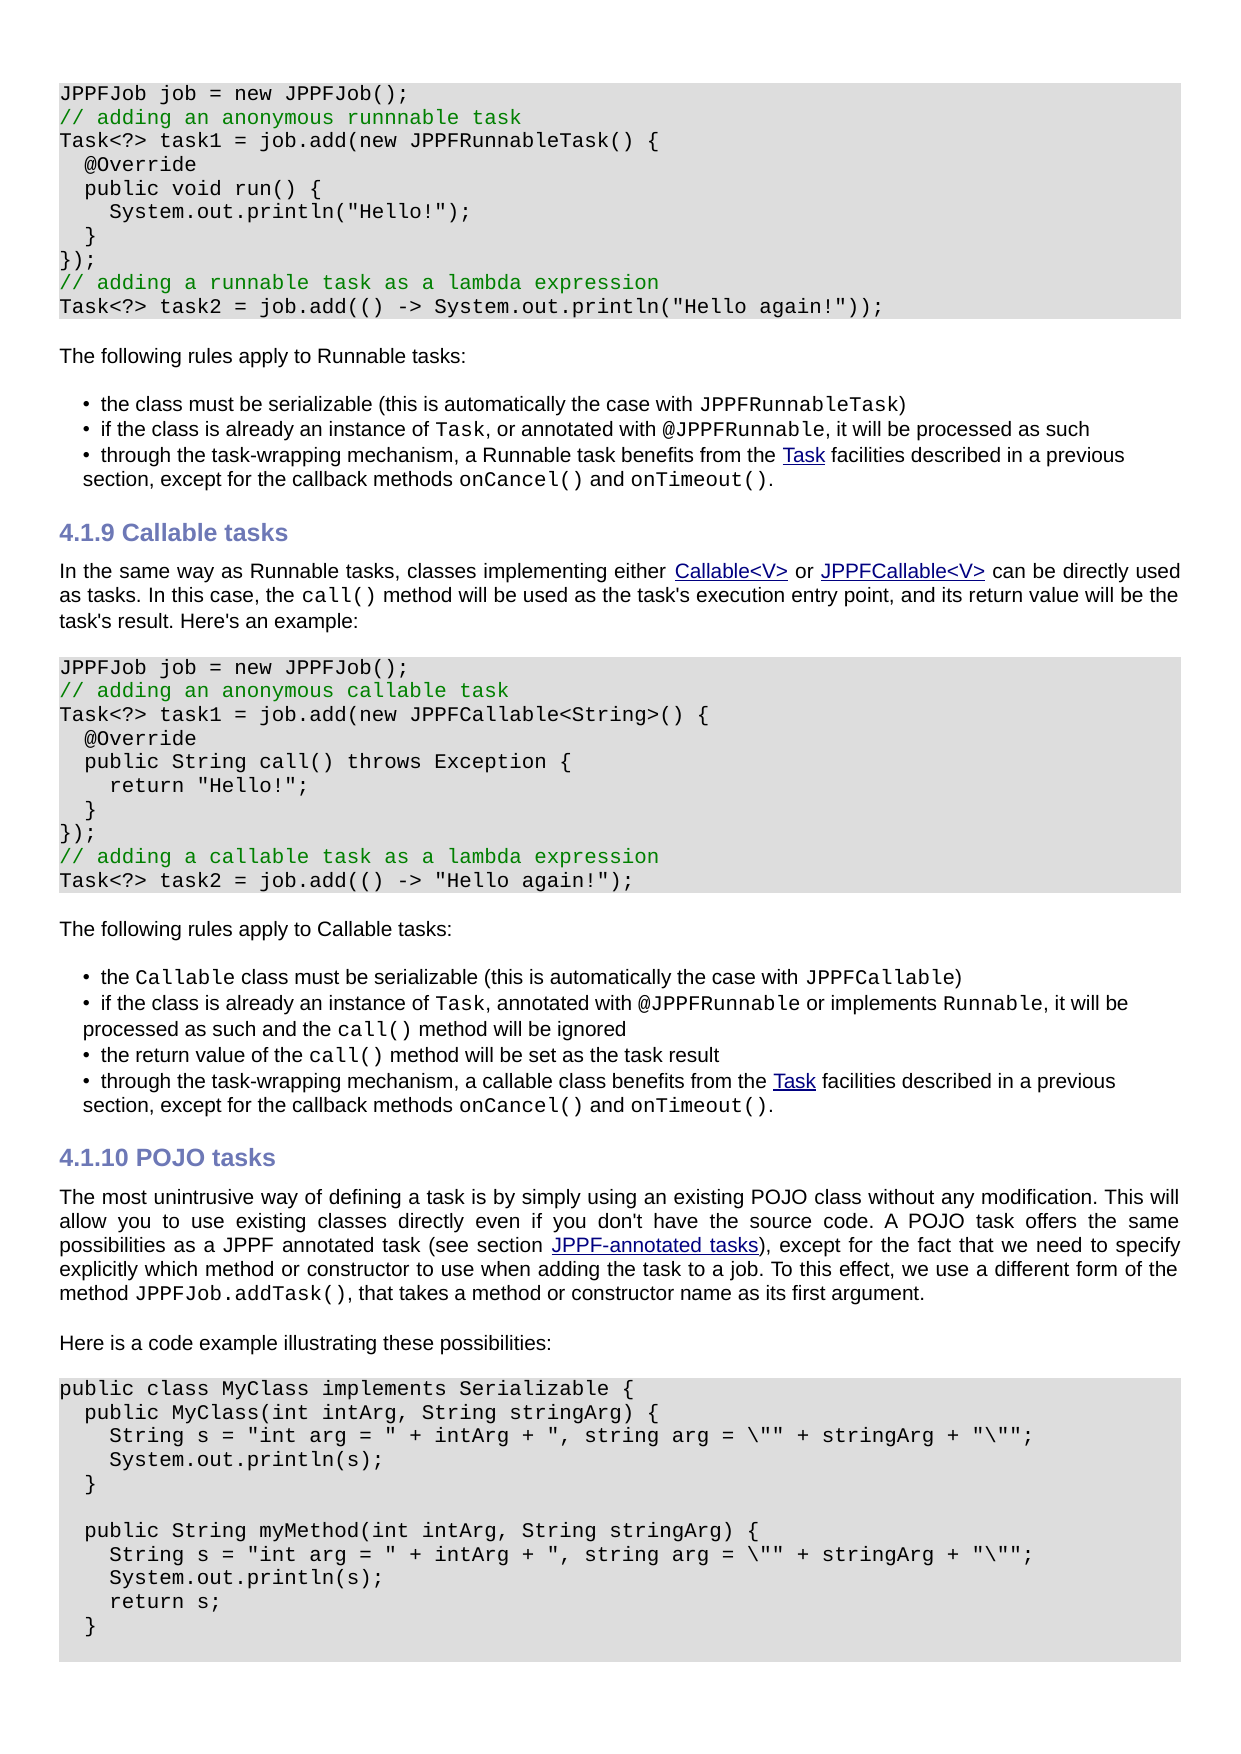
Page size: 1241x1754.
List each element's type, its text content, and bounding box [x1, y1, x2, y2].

text return "Hello!"; [59, 775, 1181, 799]
text Task<?> task1 = job.add(new JPPFRunnableTask() { [59, 130, 1181, 154]
text // adding a runnable task as a lambda expression [59, 272, 1181, 296]
text The most unintrusive way of defining a task is by simply using an existing POJO class without any modification. This will allow you to use existing classes directly even if you don't have the source code. A POJO task offers the same possibilities as a JPPF annotated task (see section JPPF-annotated tasks), except for the fact that we need to specify explicitly which method or constructor to use when adding the task to a job. To this effect, we use a different form of the method JPPFJob.addTask(), that takes a method or constructor name as its first argument. [59, 1185, 1181, 1306]
list if the class is already an instance of Task, or annotated with @JPPFRunnable, it will be processed as such [83, 417, 1181, 443]
text System.out.println(s); [59, 1567, 1181, 1591]
subtitle POJO tasks [59, 1143, 1181, 1172]
list through the task-wrapping mechanism, a Runnable task benefits from the Task facilities described in a previous section, except for the callback methods onCancel() and onTimeout(). [83, 443, 1181, 493]
text // adding an anonymous callable task [59, 681, 1181, 704]
text Task<?> task1 = job.add(new JPPFCallable<String>() { [59, 704, 1181, 728]
text In the same way as Runnable tasks, classes implementing either Callable<V> or JPPFCallable<V> can be directly used as tasks. In this case, the call() method will be used as the task's execution entry point, and its return value will be the task's result. Here's an example: [59, 559, 1181, 633]
text String s = "int arg = " + intArg + ", string arg = \"" + stringArg + "\""; [59, 1544, 1181, 1567]
text The following rules apply to Runnable tasks: [59, 343, 1181, 367]
list the return value of the call() method will be set as the task result [83, 1043, 1181, 1068]
list if the class is already an instance of Task, annotated with @JPPFRunnable or implements Runnable, it will be processed as such and the call() method will be ignored [83, 991, 1181, 1043]
list the class must be serializable (this is automatically the case with JPPFRunnableTask) [83, 391, 1181, 417]
text public String call() throws Exception { [59, 751, 1181, 775]
text @Override [59, 728, 1181, 751]
text JPPFJob job = new JPPFJob(); [59, 657, 1181, 681]
text @Override [59, 154, 1181, 178]
list through the task-wrapping mechanism, a callable class benefits from the Task facilities described in a previous section, except for the callback methods onCancel() and onTimeout(). [83, 1068, 1181, 1118]
text Task<?> task2 = job.add(() -> System.out.println("Hello again!")); [59, 296, 1181, 319]
text The following rules apply to Callable tasks: [59, 917, 1181, 941]
text // adding a callable task as a lambda expression [59, 846, 1181, 870]
text } [59, 799, 1181, 822]
text } [59, 1473, 1181, 1496]
text JPPFJob job = new JPPFJob(); [59, 83, 1181, 107]
text String s = "int arg = " + intArg + ", string arg = \"" + stringArg + "\""; [59, 1426, 1181, 1449]
text return s; [59, 1591, 1181, 1615]
text Task<?> task2 = job.add(() -> "Hello again!"); [59, 870, 1181, 893]
text }); [59, 248, 1181, 272]
text public MyClass(int intArg, String stringArg) { [59, 1402, 1181, 1426]
text public class MyClass implements Serializable { [59, 1378, 1181, 1402]
text }); [59, 822, 1181, 846]
text } [59, 1615, 1181, 1638]
subtitle Callable tasks [59, 518, 1181, 547]
text public String myMethod(int intArg, String stringArg) { [59, 1520, 1181, 1544]
text } [59, 225, 1181, 248]
text System.out.println("Hello!"); [59, 201, 1181, 225]
text // adding an anonymous runnnable task [59, 107, 1181, 130]
list the Callable class must be serializable (this is automatically the case with JPPFCallable) [83, 965, 1181, 991]
text Here is a code example illustrating these possibilities: [59, 1330, 1181, 1354]
text System.out.println(s); [59, 1449, 1181, 1473]
text public void run() { [59, 178, 1181, 201]
